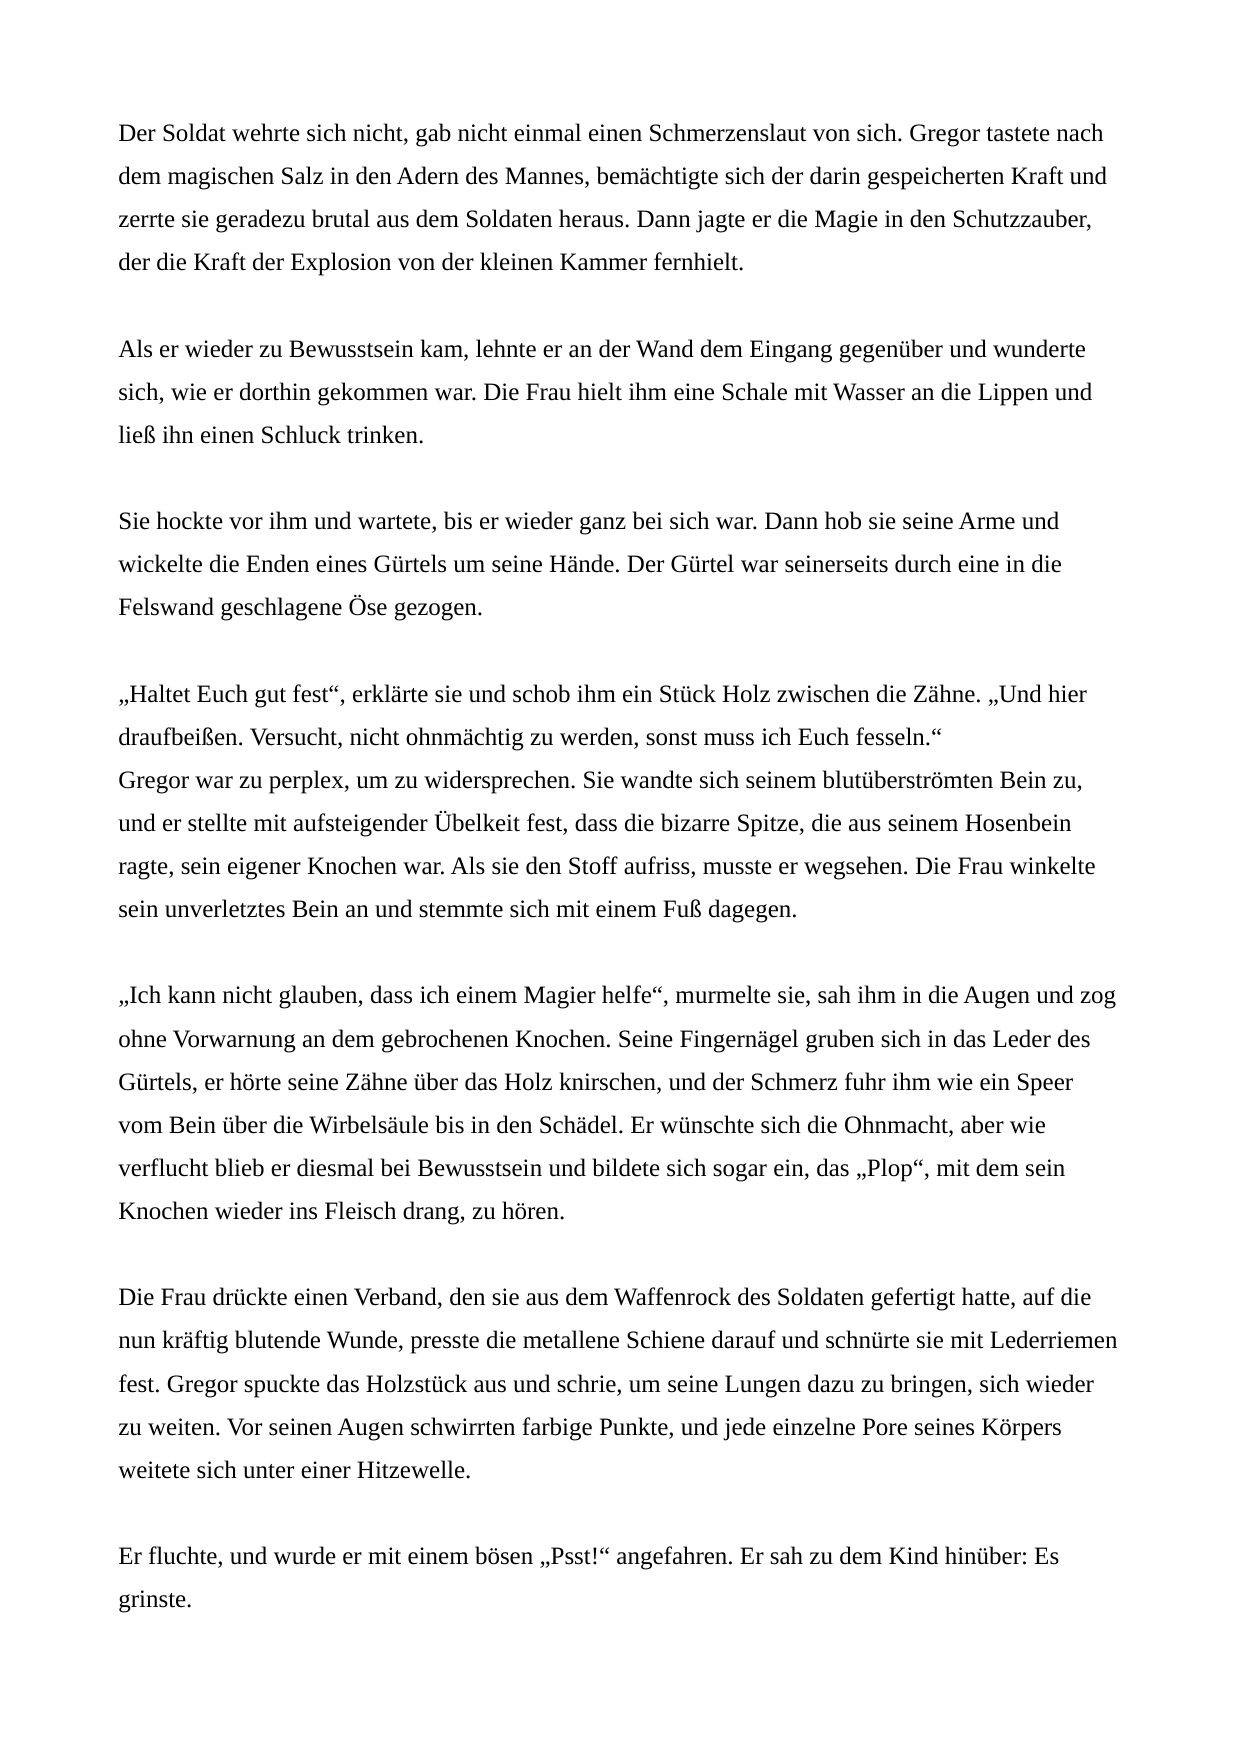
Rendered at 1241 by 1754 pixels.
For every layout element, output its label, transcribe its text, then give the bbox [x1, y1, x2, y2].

text Als er wieder zu Bewusstsein kam, lehnte er an der Wand dem Eingang gegenüber und wunderte sich, wie er dorthin gekommen war. Die Frau hielt ihm eine Schale mit Wasser an die Lippen und ließ ihn einen Schluck trinken. [118, 334, 1122, 449]
text Gregor war zu perplex, um zu widersprechen. Sie wandte sich seinem blutüberströmten Bein zu, und er stellte mit aufsteigender Übelkeit fest, dass die bizarre Spitze, die aus seinem Hosenbein ragte, sein eigener Knochen war. Als sie den Stoff aufriss, musste er wegsehen. Die Frau winkelte sein unverletztes Bein an und stemmte sich mit einem Fuß dagegen. [118, 765, 1122, 923]
text Er fluchte, und wurde er mit einem bösen „Psst!“ angefahren. Er sah zu dem Kind hinüber: Es grinste. [118, 1541, 1122, 1613]
text Der Soldat wehrte sich nicht, gab nicht einmal einen Schmerzenslaut von sich. Gregor tastete nach dem magischen Salz in den Adern des Mannes, bemächtigte sich der darin gespeicherten Kraft und zerrte sie geradezu brutal aus dem Soldaten heraus. Dann jagte er die Magie in den Schutzzauber, der die Kraft der Explosion von der kleinen Kammer fernhielt. [118, 118, 1122, 276]
text Die Frau drückte einen Verband, den sie aus dem Waffenrock des Soldaten gefertigt hatte, auf die nun kräftig blutende Wunde, presste die metallene Schiene darauf und schnürte sie mit Lederriemen fest. Gregor spuckte das Holzstück aus und schrie, um seine Lungen dazu zu bringen, sich wieder zu weiten. Vor seinen Augen schwirrten farbige Punkte, und jede einzelne Pore seines Körpers weitete sich unter einer Hitzewelle. [118, 1282, 1122, 1484]
text „Ich kann nicht glauben, dass ich einem Magier helfe“, murmelte sie, sah ihm in die Augen und zog ohne Vorwarnung an dem gebrochenen Knochen. Seine Fingernägel gruben sich in das Leder des Gürtels, er hörte seine Zähne über das Holz knirschen, und der Schmerz fuhr ihm wie ein Speer vom Bein über die Wirbelsäule bis in den Schädel. Er wünschte sich die Ohnmacht, aber wie verflucht blieb er diesmal bei Bewusstsein und bildete sich sogar ein, das „Plop“, mit dem sein Knochen wieder ins Fleisch drang, zu hören. [118, 981, 1122, 1225]
text „Haltet Euch gut fest“, erklärte sie und schob ihm ein Stück Holz zwischen die Zähne. „Und hier draufbeißen. Versucht, nicht ohnmächtig zu werden, sonst muss ich Euch fesseln.“ [118, 679, 1122, 751]
text Sie hockte vor ihm und wartete, bis er wieder ganz bei sich war. Dann hob sie seine Arme und wickelte die Enden eines Gürtels um seine Hände. Der Gürtel war seinerseits durch eine in die Felswand geschlagene Öse gezogen. [118, 506, 1122, 621]
